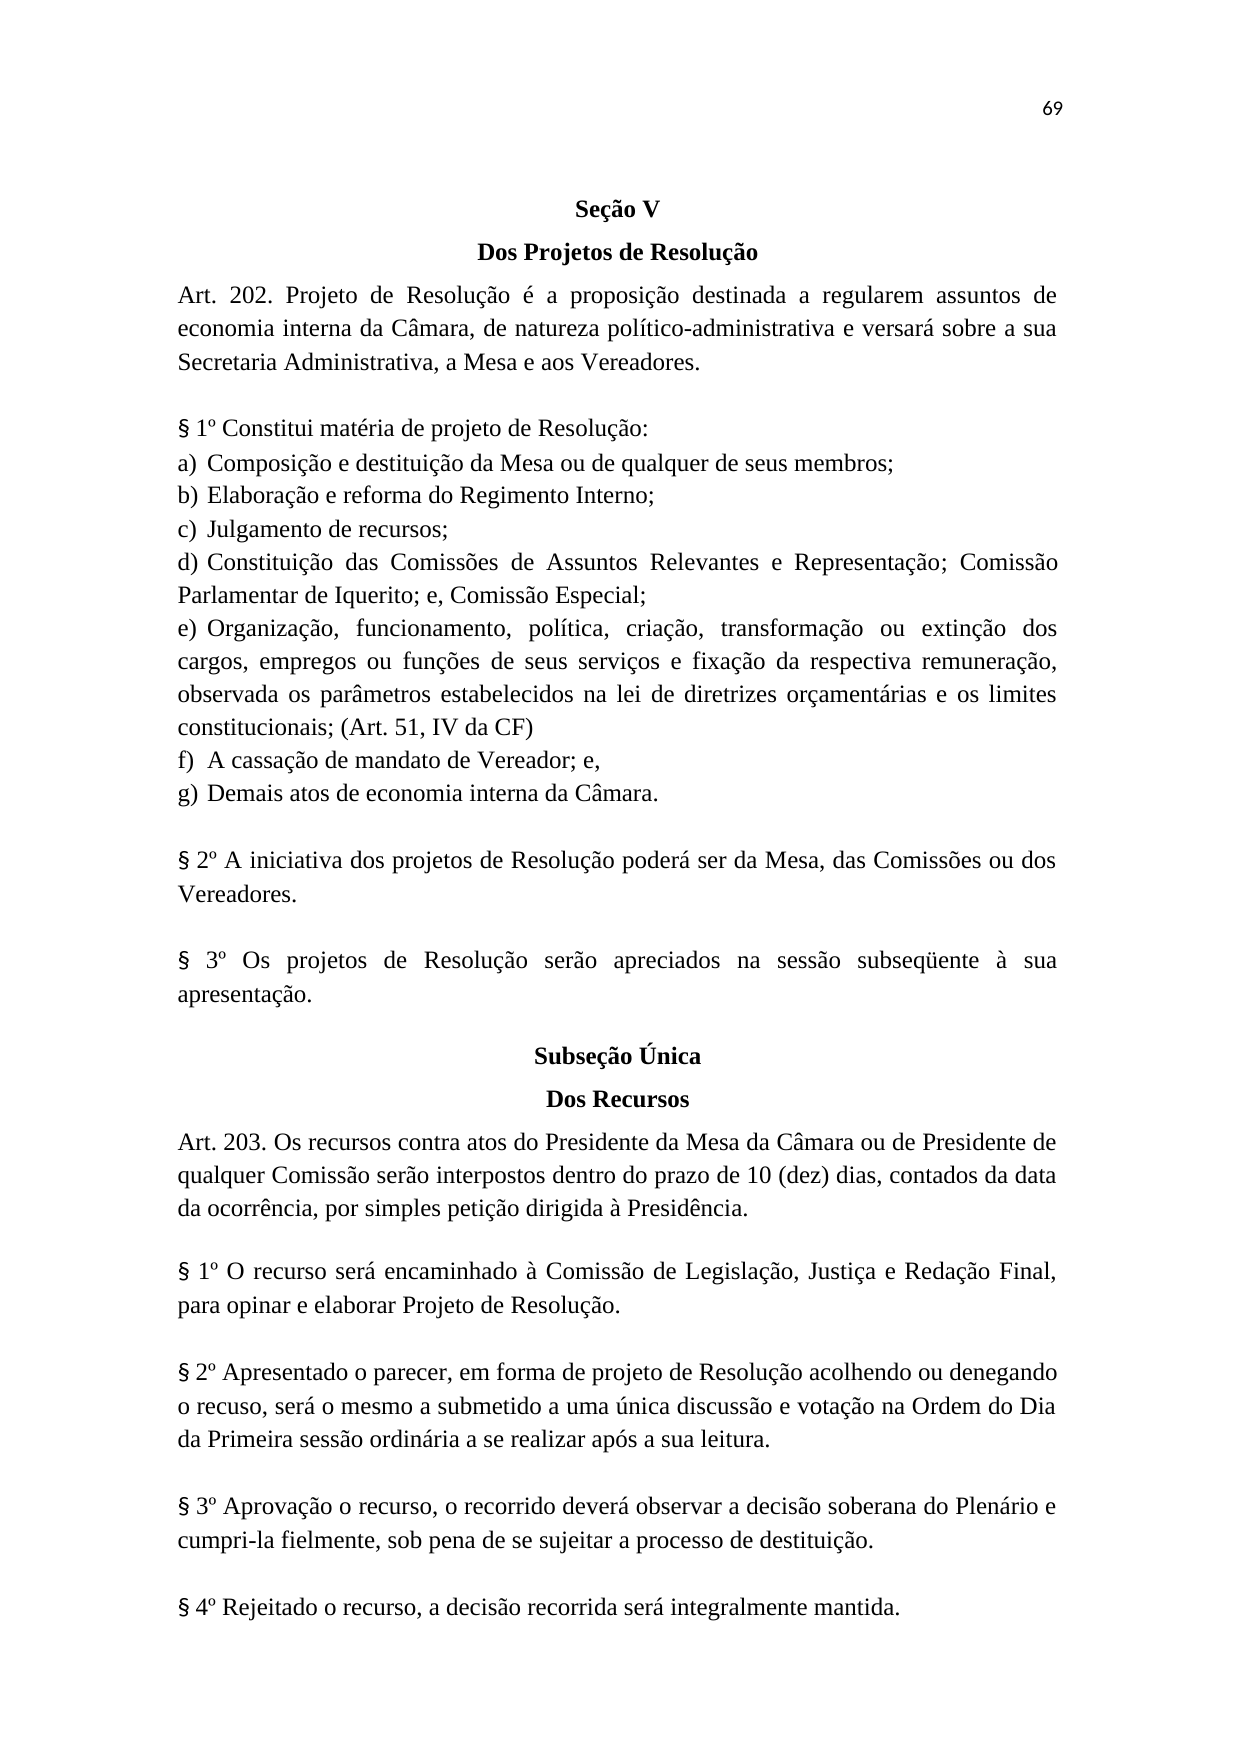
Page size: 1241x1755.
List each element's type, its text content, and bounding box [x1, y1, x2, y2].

text § 1º Constitui matéria de projeto de Resolução: [177, 413, 1058, 443]
list Organização, funcionamento, política, criação, transformação ou extinção dos cargos, empregos ou funções de seus serviços e fixação da respectiva remuneração, observada os parâmetros estabelecidos na lei de diretrizes orçamentárias e os limites constitucionais; (Art. 51, IV da CF) [177, 613, 1058, 741]
text § 3º Os projetos de Resolução serão apreciados na sessão subseqüente à sua apresentação. [177, 945, 1058, 1008]
list A cassação de mandato de Vereador; e, [177, 745, 1058, 773]
list Julgamento de recursos; [177, 514, 1058, 542]
text Dos Recursos [177, 1084, 1058, 1113]
text Art. 202. Projeto de Resolução é a proposição destinada a regularem assuntos de economia interna da Câmara, de natureza político-administrativa e versará sobre a sua Secretaria Administrativa, a Mesa e aos Vereadores. [177, 281, 1058, 375]
text § 2º Apresentado o parecer, em forma de projeto de Resolução acolhendo ou denegando o recuso, será o mesmo a submetido a uma única discussão e votação na Ordem do Dia da Primeira sessão ordinária a se realizar após a sua leitura. [177, 1356, 1058, 1453]
text § 1º O recurso será encaminhado à Comissão de Legislação, Justiça e Redação Final, para opinar e elaborar Projeto de Resolução. [177, 1255, 1058, 1319]
text § 4º Rejeitado o recurso, a decisão recorrida será integralmente mantida. [177, 1591, 1058, 1621]
text Art. 203. Os recursos contra atos do Presidente da Mesa da Câmara ou de Presidente de qualquer Comissão serão interpostos dentro do prazo de 10 (dez) dias, contados da data da ocorrência, por simples petição dirigida à Presidência. [177, 1127, 1058, 1222]
text § 3º Aprovação o recurso, o recorrido deverá observar a decisão soberana do Plenário e cumpri-la fielmente, sob pena de se sujeitar a processo de destituição. [177, 1490, 1058, 1553]
list Demais atos de economia interna da Câmara. [177, 778, 1058, 807]
list Composição e destituição da Mesa ou de qualquer de seus membros; [177, 448, 1058, 476]
text Dos Projetos de Resolução [177, 237, 1058, 266]
text Subseção Única [177, 1041, 1058, 1070]
text Seção V [177, 194, 1058, 223]
text § 2º A iniciativa dos projetos de Resolução poderá ser da Mesa, das Comissões ou dos Vereadores. [177, 844, 1058, 907]
list Elaboração e reforma do Regimento Interno; [177, 481, 1058, 509]
list Constituição das Comissões de Assuntos Relevantes e Representação; Comissão Parlamentar de Iquerito; e, Comissão Especial; [177, 547, 1058, 608]
